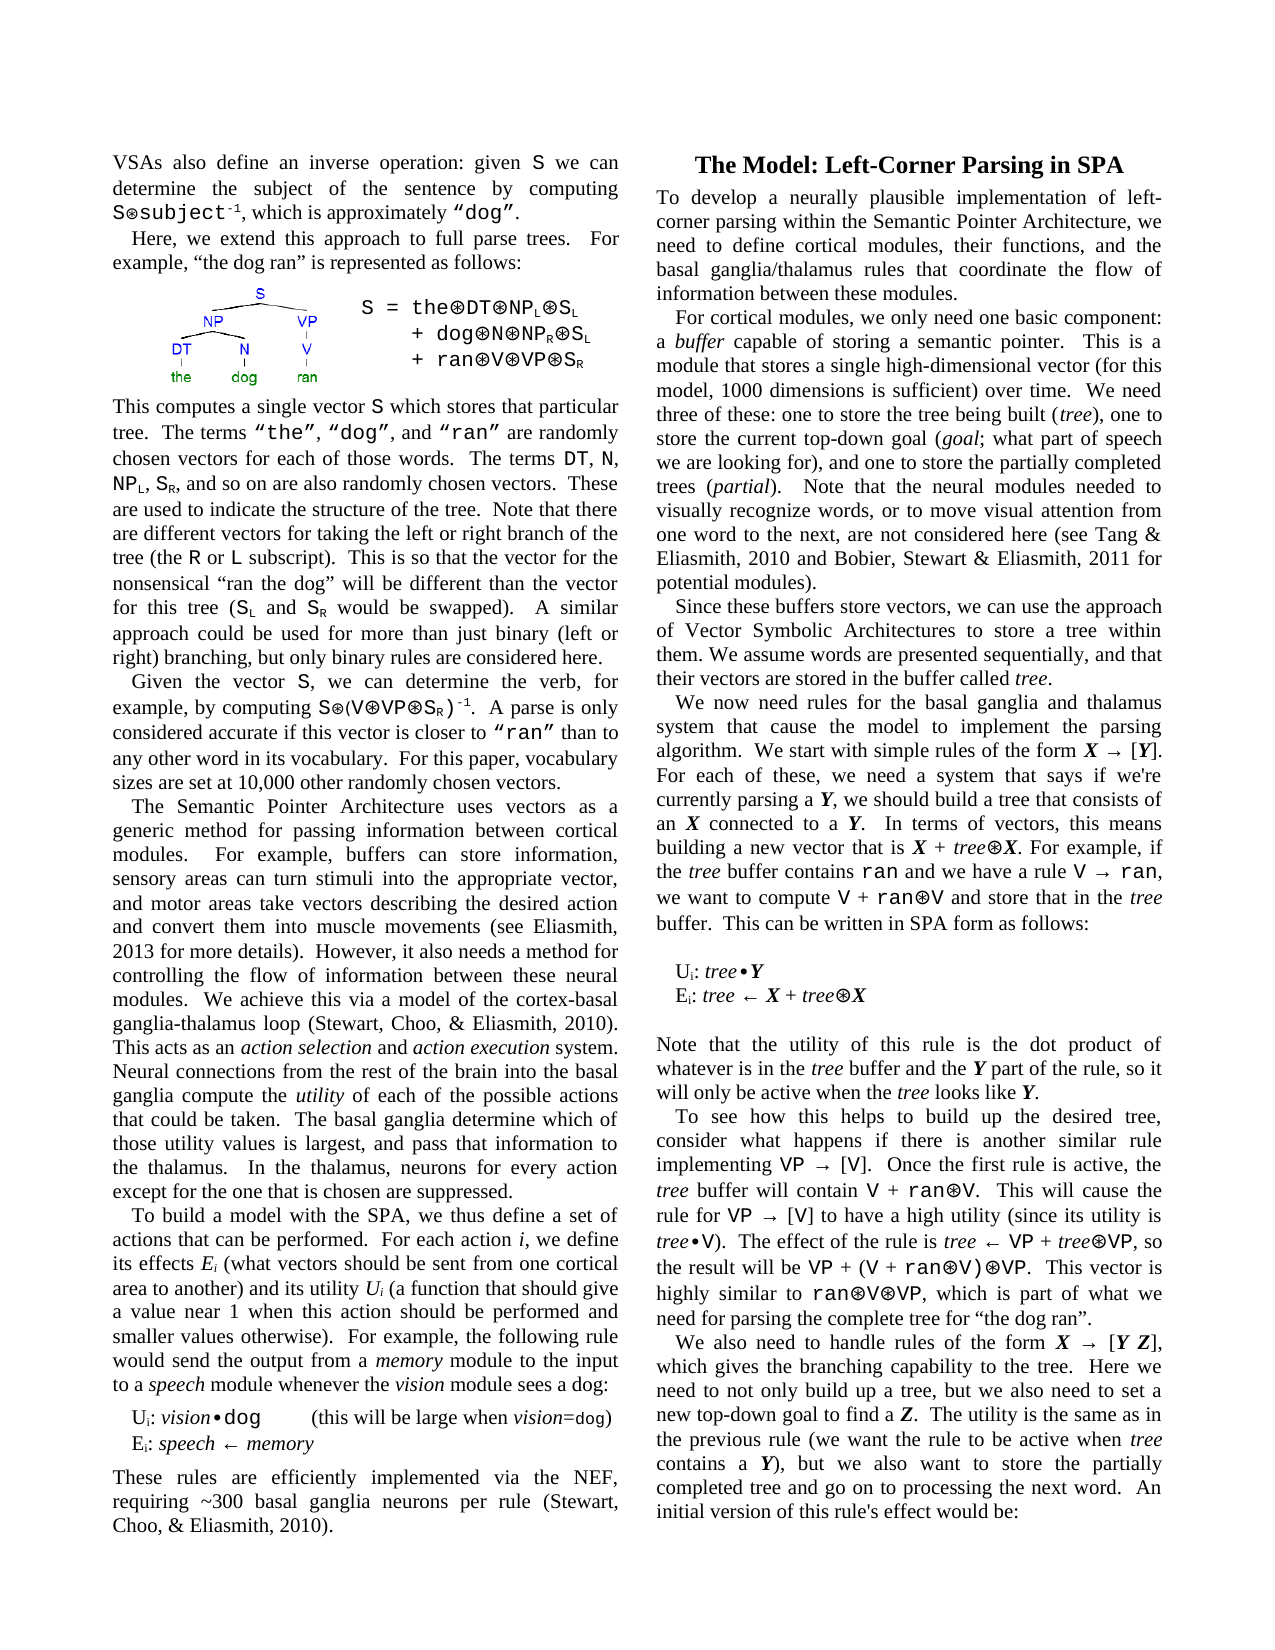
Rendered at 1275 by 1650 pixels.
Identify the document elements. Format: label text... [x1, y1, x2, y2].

text The Semantic Pointer Architecture uses vectors as a generic method for passing information between cortical modules. For example, buffers can store information, sensory areas can turn stimuli into the appropriate vector, and motor areas take vectors describing the desired action and convert them into muscle movements (see Eliasmith, 2013 for more details). However, it also needs a method for controlling the flow of information between these neural modules. We achieve this via a model of the cortex-basal ganglia-thalamus loop (Stewart, Choo, & Eliasmith, 2010). This acts as an action selection and action execution system. Neural connections from the rest of the brain into the basal ganglia compute the utility of each of the possible actions that could be taken. The basal ganglia determine which of those utility values is largest, and pass that information to the thalamus. In the thalamus, neurons for every action except for the one that is chosen are suppressed. [112, 794, 619, 1203]
text Ei: speech ← memory [112, 1431, 619, 1455]
text Since these buffers store vectors, we can use the approach of Vector Symbolic Architectures to store a tree within them. We assume words are presented sequentially, and that their vectors are stored in the buffer called tree. [656, 594, 1162, 690]
text Ui: tree∙Y [656, 959, 1162, 983]
text We also need to handle rules of the form X → [Y Z], which gives the branching capability to the tree. Here we need to not only build up a tree, but we also need to set a new top-down goal to find a Z. The utility is the same as in the previous rule (we want the rule to be active when tree contains a Y), but we also want to store the partially completed tree and go on to processing the next word. An initial version of this rule's effect would be: [656, 1330, 1162, 1523]
table_header [113, 274, 342, 394]
text Given the vector S, we can determine the verb, for example, by computing S⊛(V⊛VP⊛SR)-1. A parse is only considered accurate if this vector is closer to “ran” than to any other word in its vocabulary. For this paper, vocabulary sizes are set at 10,000 other randomly chosen vectors. [112, 669, 619, 794]
text These rules are efficiently implemented via the NEF, requiring ~300 basal ganglia neurons per rule (Stewart, Choo, & Eliasmith, 2010). [112, 1465, 619, 1537]
text To build a model with the SPA, we thus define a set of actions that can be performed. For each action i, we define its effects Ei (what vectors should be sent from one cortical area to another) and its utility Ui (a function that should give a value near 1 when this action should be performed and smaller values otherwise). For example, the following rule would send the output from a memory module to the input to a speech module whenever the vision module sees a dog: [112, 1203, 619, 1396]
picture [159, 275, 329, 393]
table_header S = the⊛DT⊛NPL⊛SL + dog⊛N⊛NPR⊛SL + ran⊛V⊛VP⊛SR [342, 274, 619, 394]
text Ei: tree ← X + tree⊛X [656, 983, 1162, 1007]
text For cortical modules, we only need one basic component: a buffer capable of storing a semantic pointer. This is a module that stores a single high-dimensional vector (for this model, 1000 dimensions is sufficient) over time. We need three of these: one to store the tree being built (tree), one to store the current top-down goal (goal; what part of speech we are looking for), and one to store the partially completed trees (partial). Note that the neural modules needed to visually recognize words, or to move visual attention from one word to the next, are not considered here (see Tang & Eliasmith, 2010 and Bobier, Stewart & Eliasmith, 2011 for potential modules). [656, 305, 1162, 594]
text This computes a single vector S which stores that particular tree. The terms “the”, “dog”, and “ran” are randomly chosen vectors for each of those words. The terms DT, N, NPL, SR, and so on are also randomly chosen vectors. These are used to indicate the structure of the tree. Note that there are different vectors for taking the left or right branch of the tree (the R or L subscript). This is so that the vector for the nonsensical “ran the dog” will be different than the vector for this tree (SL and SR would be swapped). A similar approach could be used for more than just binary (left or right) branching, but only binary rules are considered here. [112, 394, 619, 669]
text Ui: vision∙dog (this will be large when vision=dog) [112, 1405, 619, 1431]
text We now need rules for the basal ganglia and thalamus system that cause the model to implement the parsing algorithm. We start with simple rules of the form X → [Y]. For each of these, we need a system that says if we're currently parsing a Y, we should build a tree that consists of an X connected to a Y. In terms of vectors, this means building a new vector that is X + tree⊛X. For example, if the tree buffer contains ran and we have a rule V → ran, we want to compute V + ran⊛V and store that in the tree buffer. This can be written in SPA form as follows: [656, 690, 1162, 934]
text To develop a neurally plausible implementation of left-corner parsing within the Semantic Pointer Architecture, we need to define cortical modules, their functions, and the basal ganglia/thalamus rules that coordinate the flow of information between these modules. [656, 185, 1162, 305]
text To see how this helps to build up the desired tree, consider what happens if there is another similar rule implementing VP → [V]. Once the first rule is active, the tree buffer will contain V + ran⊛V. This will cause the rule for VP → [V] to have a high utility (since its utility is tree∙V). The effect of the rule is tree ← VP + tree⊛VP, so the result will be VP + (V + ran⊛V)⊛VP. This vector is highly similar to ran⊛V⊛VP, which is part of what we need for parsing the complete tree for “the dog ran”. [656, 1104, 1162, 1330]
text Here, we extend this approach to full parse trees. For example, “the dog ran” is represented as follows: [112, 226, 619, 274]
text Note that the utility of this rule is the dot product of whatever is in the tree buffer and the Y part of the rule, so it will only be active when the tree looks like Y. [656, 1031, 1162, 1104]
subtitle The Model: Left-Corner Parsing in SPA [656, 150, 1162, 179]
text VSAs also define an inverse operation: given S we can determine the subject of the sentence by computing S⊛subject-1, which is approximately “dog”. [112, 150, 619, 226]
